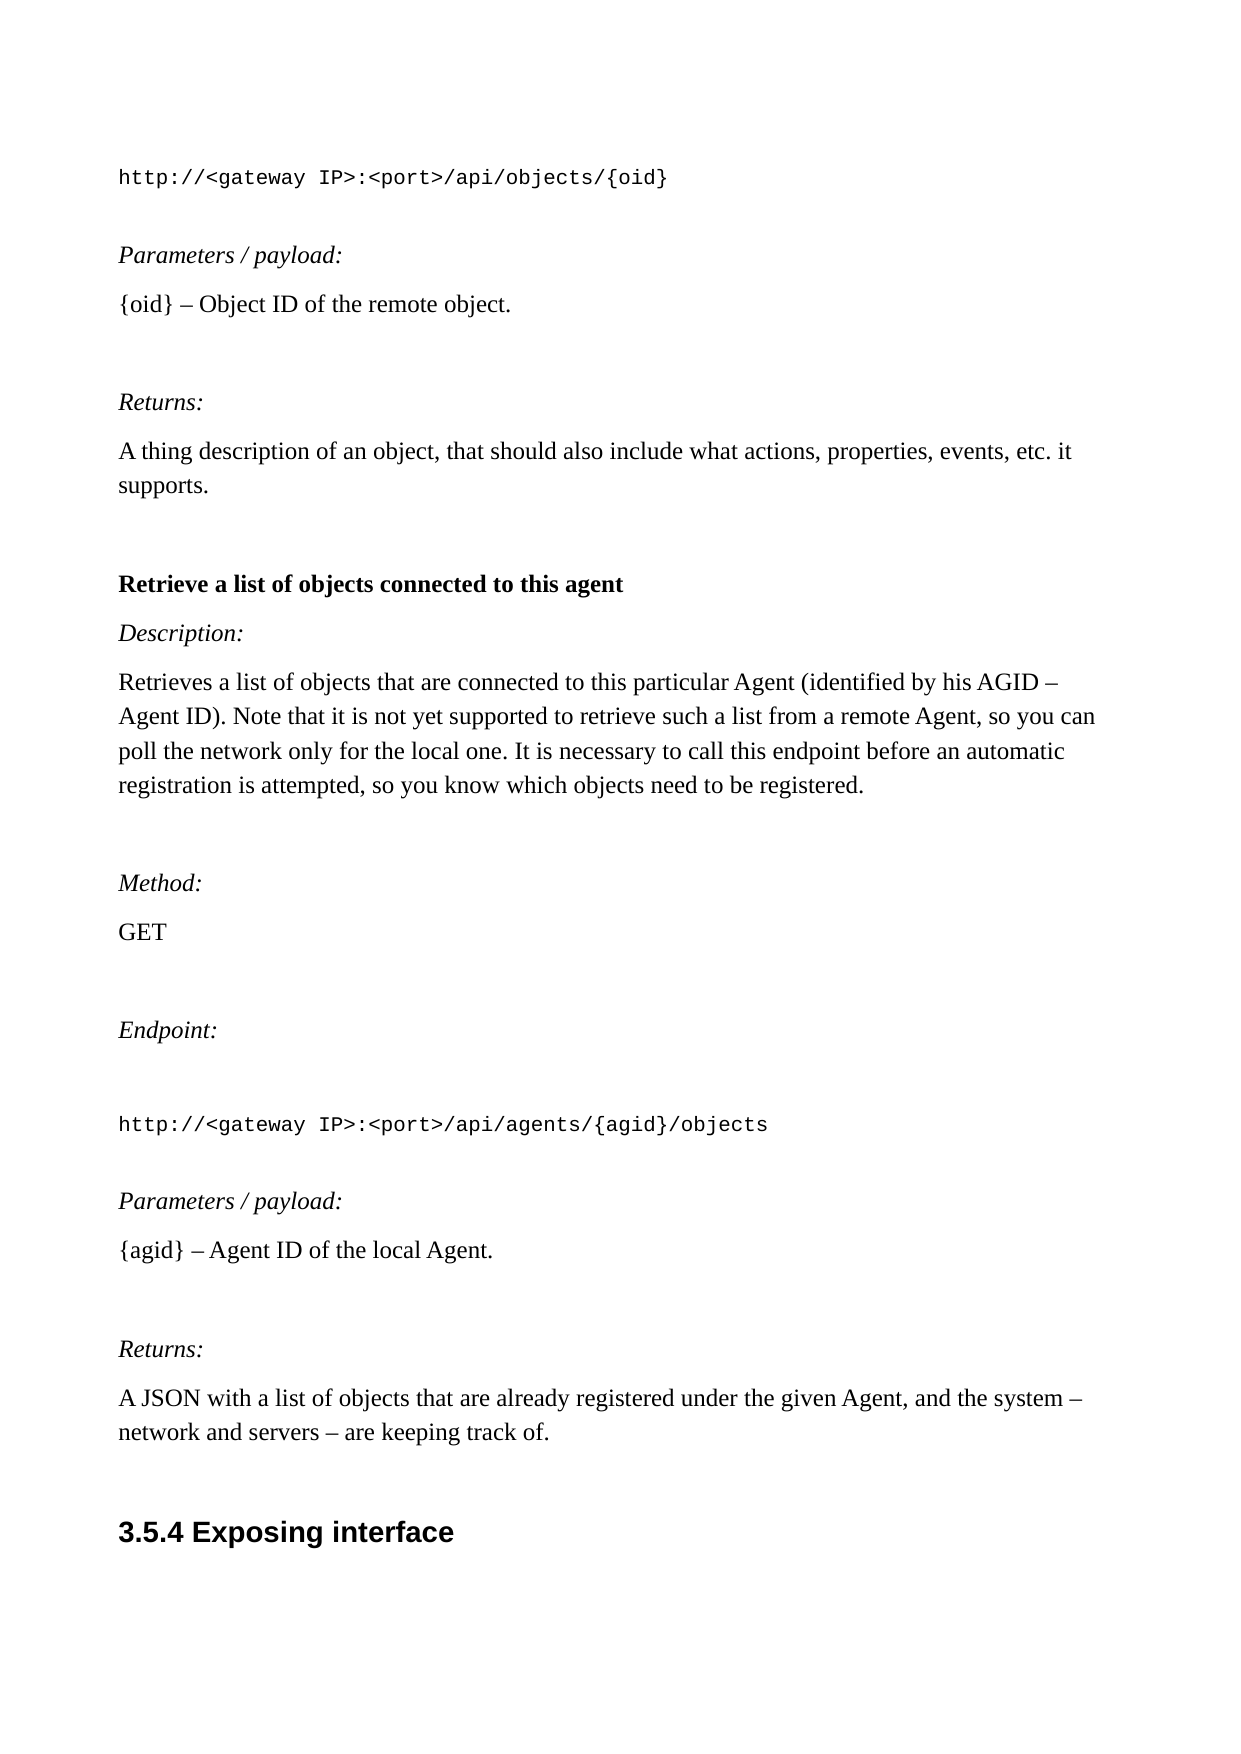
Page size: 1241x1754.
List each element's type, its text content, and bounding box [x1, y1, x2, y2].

text Retrieves a list of objects that are connected to this particular Agent (identified by his AGID – Agent ID). Note that it is not yet supported to retrieve such a list from a remote Agent, so you can poll the network only for the local one. It is necessary to call this endpoint before an automatic registration is attempted, so you know which objects need to be registered. [118, 667, 1122, 799]
text {agid} – Agent ID of the local Agent. [118, 1236, 1122, 1264]
text {oid} – Object ID of the remote object. [118, 289, 1122, 318]
text Description: [118, 618, 1122, 647]
text Retrieve a list of objects connected to this agent [118, 569, 1122, 597]
text Parameters / payload: [118, 240, 1122, 269]
text Endpoint: [118, 1016, 1122, 1044]
text Parameters / payload: [118, 1186, 1122, 1215]
text Returns: [118, 1334, 1122, 1362]
text http://<gateway IP>:<port>/api/objects/{oid} [118, 167, 1122, 191]
text Method: [118, 868, 1122, 897]
text GET [118, 917, 1122, 946]
text http://<gateway IP>:<port>/api/agents/{agid}/objects [118, 1114, 1122, 1137]
subtitle 3.5.4 Exposing interface [118, 1515, 1122, 1549]
text A thing description of an object, that should also include what actions, properties, events, etc. it supports. [118, 436, 1122, 499]
text Returns: [118, 387, 1122, 416]
text A JSON with a list of objects that are already registered under the given Agent, and the system – network and servers – are keeping track of. [118, 1383, 1122, 1446]
